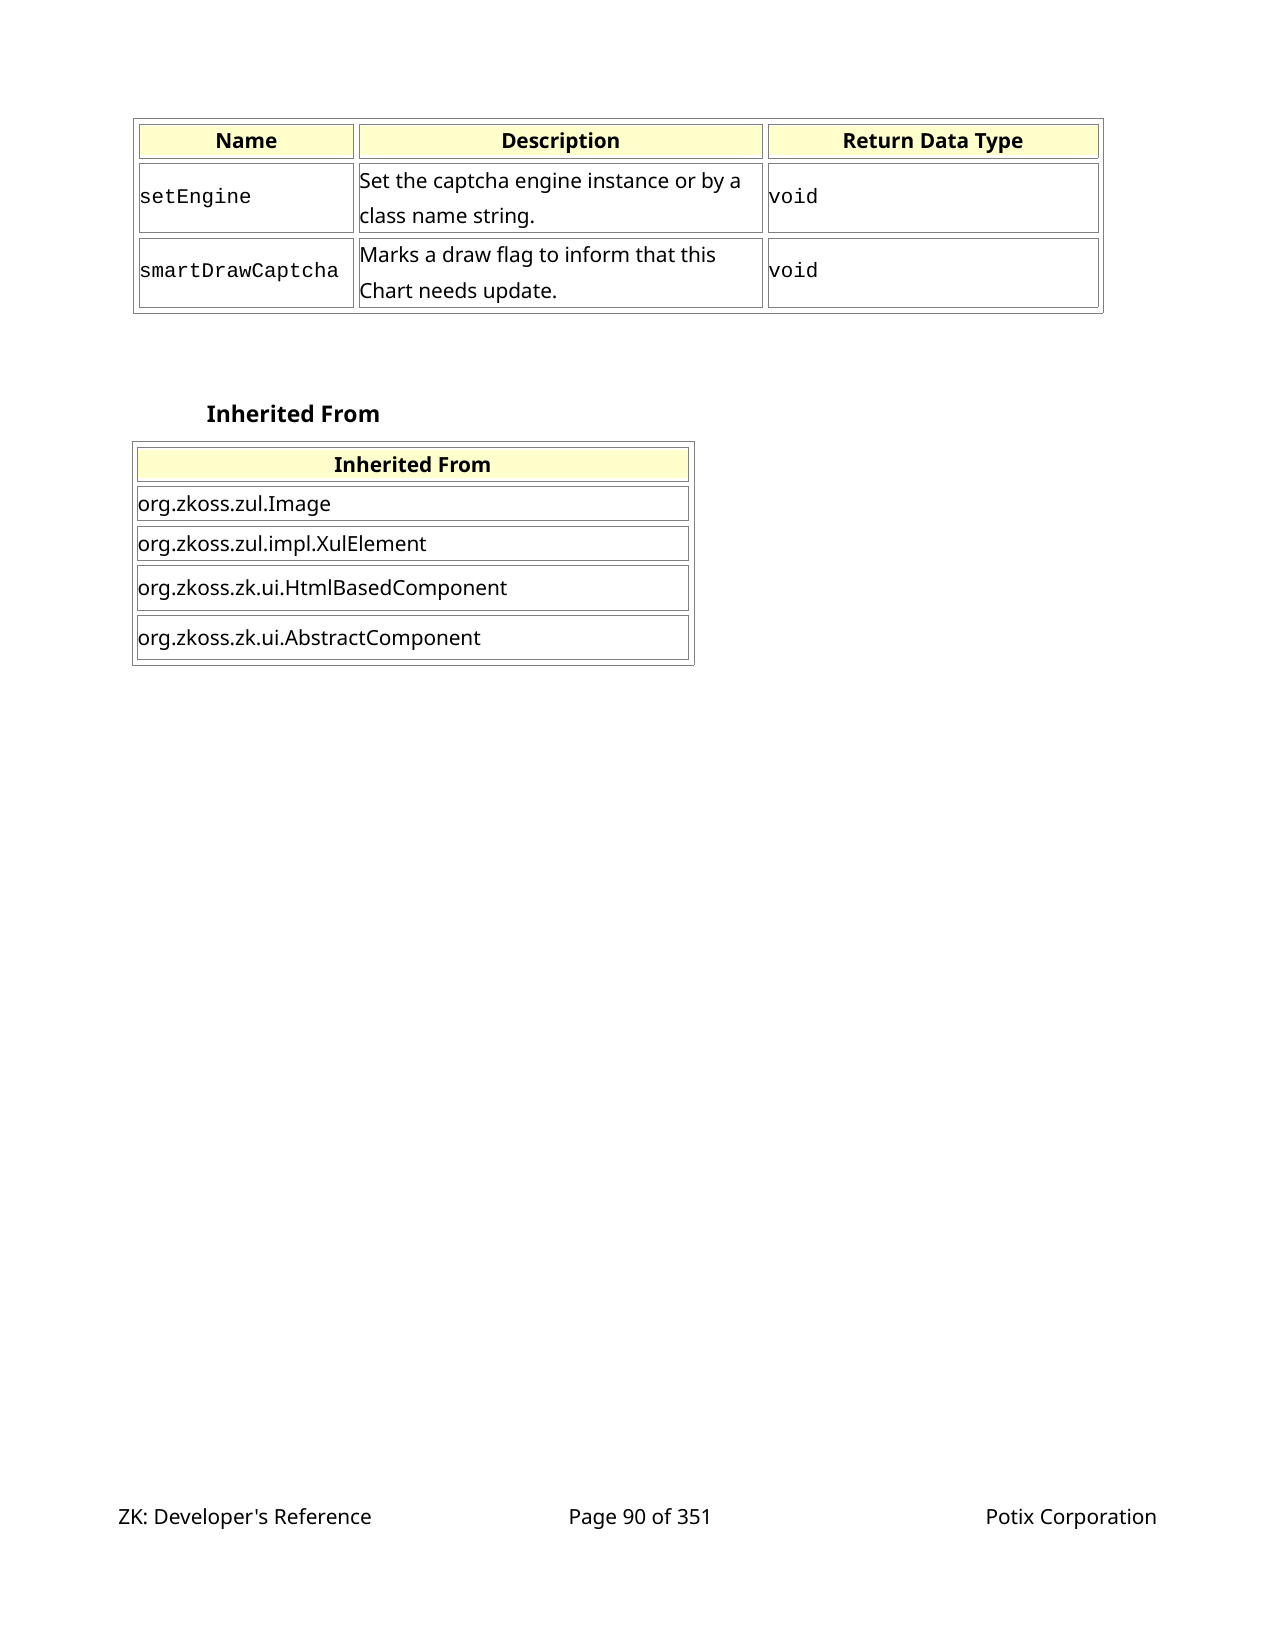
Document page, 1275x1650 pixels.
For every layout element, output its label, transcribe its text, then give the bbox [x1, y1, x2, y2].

table_header Name [136, 119, 356, 158]
table_header Return Data Type [765, 119, 1101, 158]
table_cell org.zkoss.zul.impl.XulElement [134, 520, 691, 560]
table_cell Marks a draw flag to inform that this Chart needs update. [356, 232, 765, 307]
table_cell setEngine [136, 158, 356, 232]
table_cell org.zkoss.zk.ui.AbstractComponent [134, 610, 691, 659]
table_cell org.zkoss.zul.Image [134, 481, 691, 520]
table_cell smartDrawCaptcha [136, 232, 356, 307]
table_header Description [356, 119, 765, 158]
subtitle Inherited From [207, 398, 1157, 429]
table_cell Set the captcha engine instance or by a class name string. [356, 158, 765, 232]
table_cell void [765, 232, 1101, 307]
table_cell org.zkoss.zk.ui.HtmlBasedComponent [134, 560, 691, 609]
table_header Inherited From [134, 442, 691, 481]
table_cell void [765, 158, 1101, 232]
